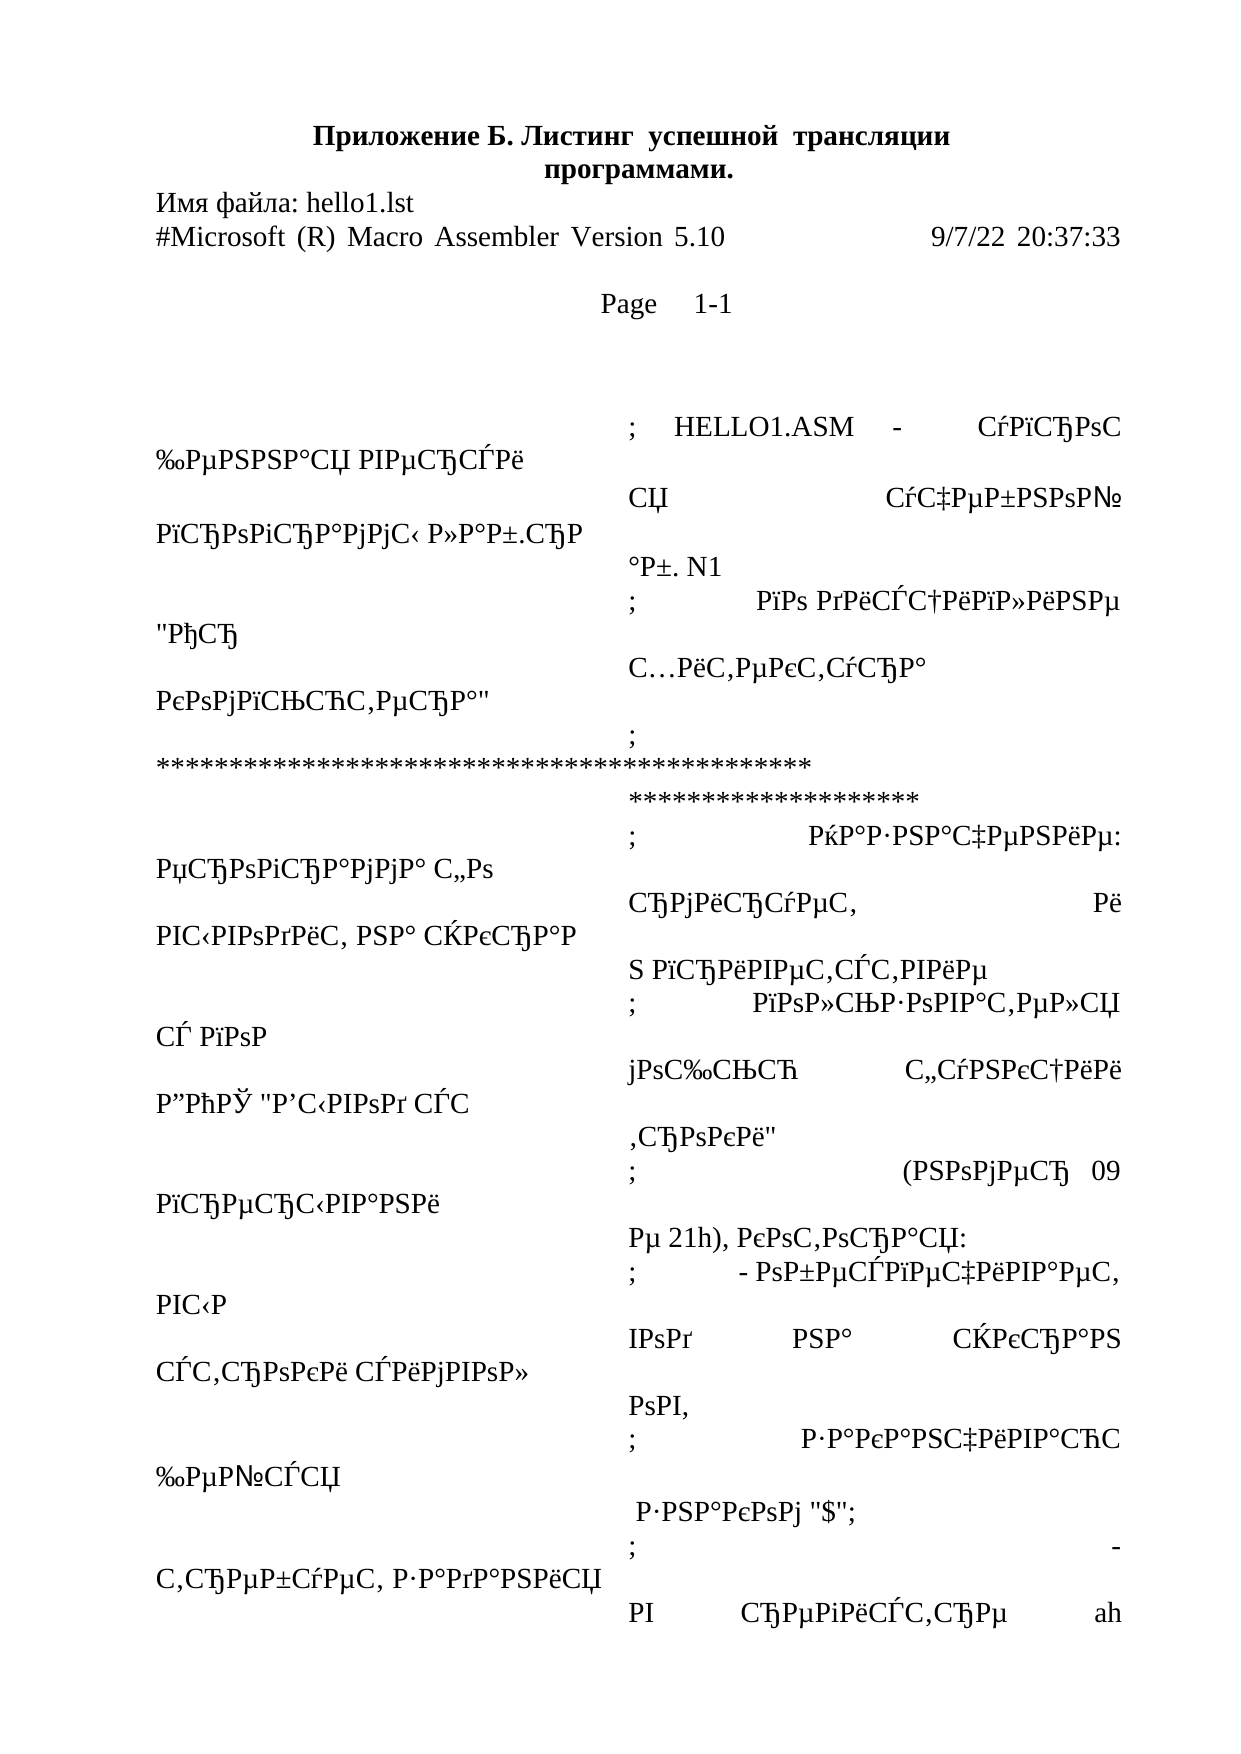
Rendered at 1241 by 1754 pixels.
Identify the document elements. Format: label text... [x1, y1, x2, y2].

text ; - РѕР±РµСЃРїРµС‡РёРІР°РµС‚ РІС‹Р [156, 1254, 1122, 1321]
text ; ********************************************* [156, 717, 1122, 784]
text јРѕС‰СЊСЋ С„СѓРЅРєС†РёРё Р”РћРЎ "Р’С‹РІРѕРґ СЃС [156, 1052, 1122, 1119]
text РІ СЂРµРіРёСЃС‚СЂРµ ah [156, 1595, 1122, 1629]
text Рµ 21h), РєРѕС‚РѕСЂР°СЏ: [156, 1220, 1122, 1254]
text С…РёС‚РµРєС‚СѓСЂР° РєРѕРјРїСЊСЋС‚РµСЂР°" [156, 650, 1122, 717]
text #Microsoft (R) Macro Assembler Version 5.10 9/7/22 20:37:33 [156, 219, 1122, 286]
text Р·РЅР°РєРѕРј "$"; [156, 1494, 1122, 1528]
text программами. [156, 152, 1122, 185]
text ; Р·Р°РєР°РЅС‡РёРІР°СЋС‰РµР№СЃСЏ [156, 1421, 1122, 1494]
text Page 1-1 [156, 286, 1122, 319]
text ; РќР°Р·РЅР°С‡РµРЅРёРµ: РџСЂРѕРіСЂР°РјРјР° С„Рѕ [156, 818, 1122, 885]
text ; HELLO1.ASM - СѓРїСЂРѕС‰РµРЅРЅР°СЏ РІРµСЂСЃРё [156, 409, 1122, 476]
text ; РїРѕ РґРёСЃС†РёРїР»РёРЅРµ "РђСЂ [156, 583, 1122, 650]
text СЂРјРёСЂСѓРµС‚ Рё РІС‹РІРѕРґРёС‚ РЅР° СЌРєСЂР°Р [156, 885, 1122, 952]
text СЏ СѓС‡РµР±РЅРѕР№ РїСЂРѕРіСЂР°РјРјС‹ Р»Р°Р±.СЂР [156, 476, 1122, 549]
text ******************** [156, 784, 1122, 818]
text ‚СЂРѕРєРё" [156, 1119, 1122, 1153]
text ; РїРѕР»СЊР·РѕРІР°С‚РµР»СЏ СЃ РїРѕР [156, 985, 1122, 1052]
text Имя файла: hello1.lst [156, 185, 1122, 219]
text °Р±. N1 [156, 549, 1122, 583]
text Ѕ РїСЂРёРІРµС‚СЃС‚РІРёРµ [156, 952, 1122, 985]
text РѕРІ, [156, 1388, 1122, 1421]
text ; - С‚СЂРµР±СѓРµС‚ Р·Р°РґР°РЅРёСЏ [156, 1528, 1122, 1595]
text Приложение Б. Листинг успешной трансляции [156, 118, 1122, 152]
text ; (РЅРѕРјРµСЂ 09 РїСЂРµСЂС‹РІР°РЅРё [156, 1153, 1122, 1220]
text ІРѕРґ РЅР° СЌРєСЂР°РЅ СЃС‚СЂРѕРєРё СЃРёРјРІРѕР» [156, 1321, 1122, 1388]
